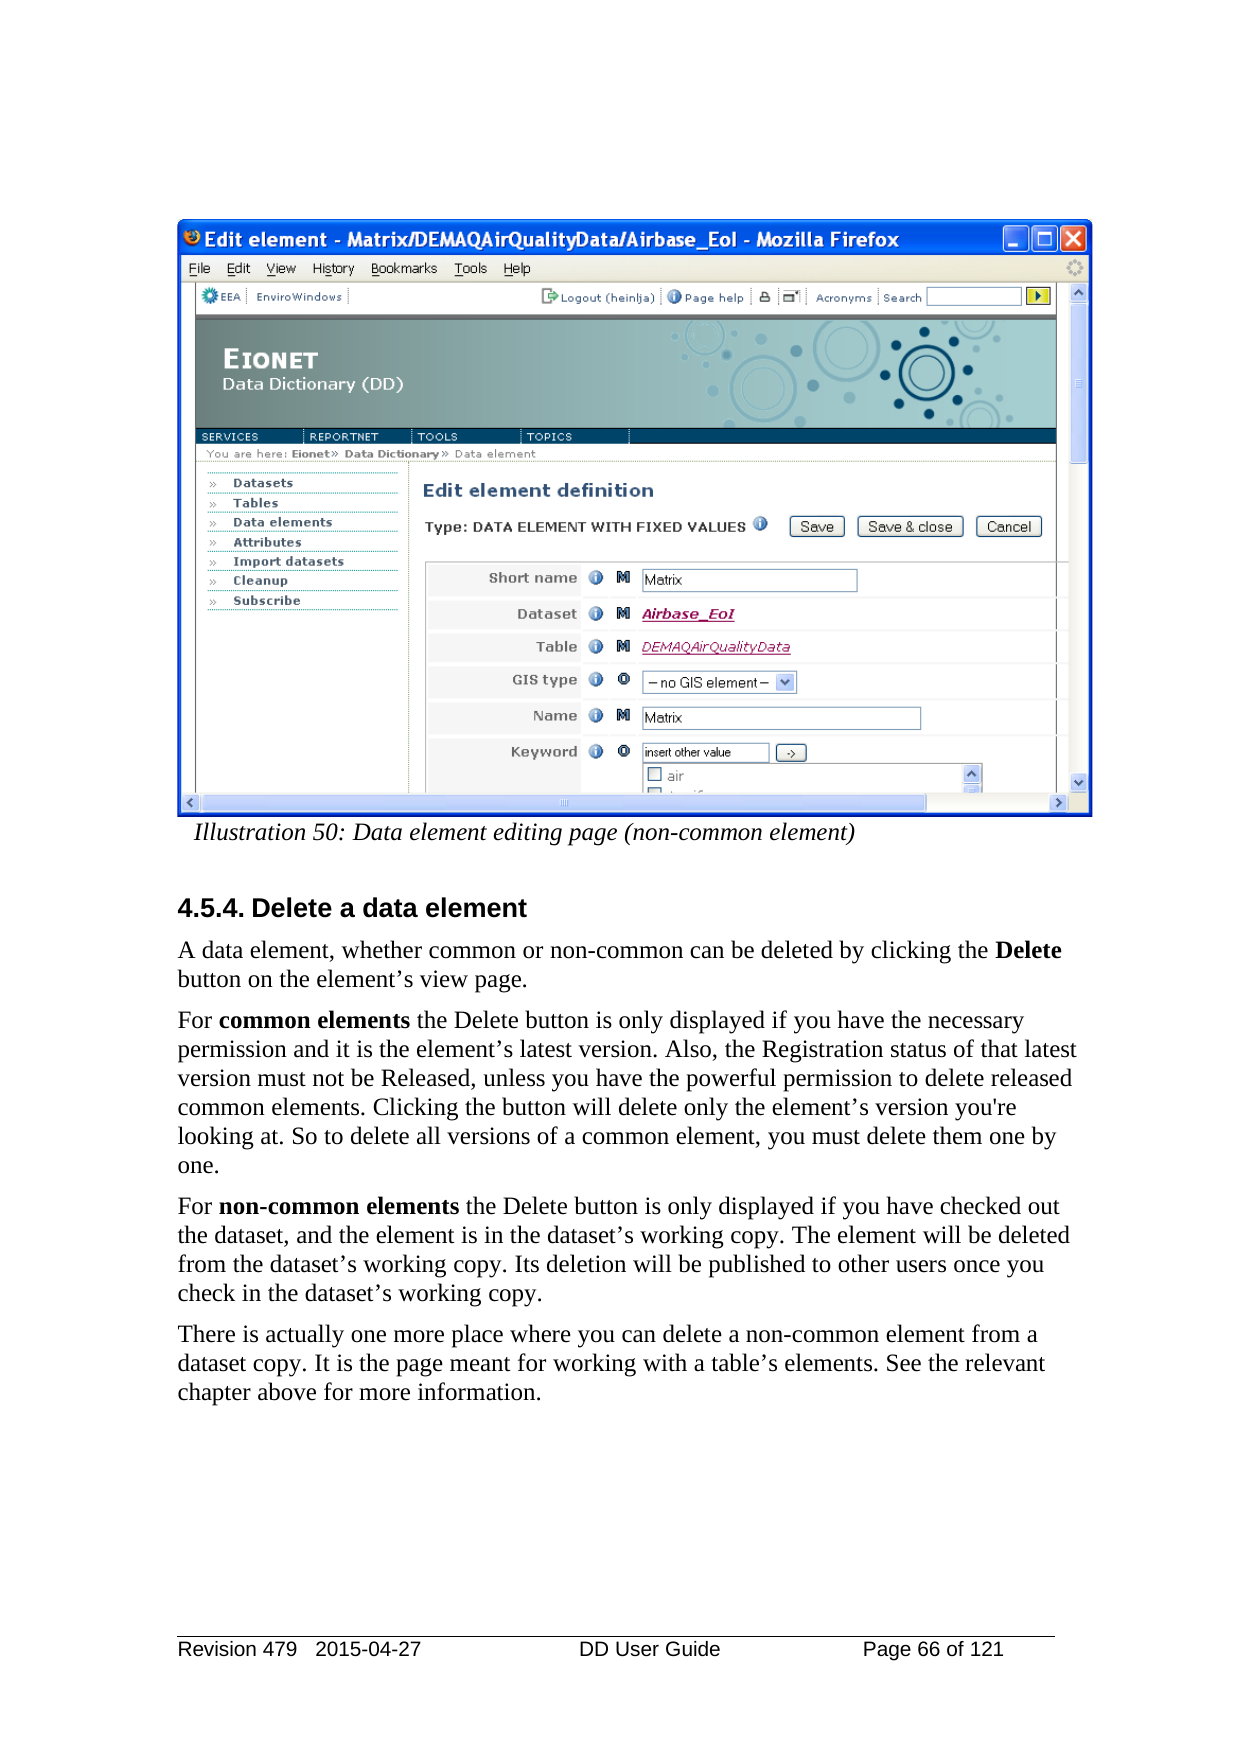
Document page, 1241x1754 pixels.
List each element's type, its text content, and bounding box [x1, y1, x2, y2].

text Illustration 50: Data element editing page (non-common element) [194, 817, 1076, 846]
text A data element, whether common or non-common can be deleted by clicking the Delete button on the element’s view page. [177, 935, 1092, 993]
picture [177, 219, 1093, 817]
text There is actually one more place where you can delete a non-common element from a dataset copy. It is the page meant for working with a table’s elements. See the relevant chapter above for more information. [177, 1319, 1092, 1406]
text For non-common elements the Delete button is only displayed if you have checked out the dataset, and the element is in the dataset’s working copy. The element will be deleted from the dataset’s working copy. Its deletion will be published to other users once you check in the dataset’s working copy. [177, 1191, 1092, 1307]
subtitle Delete a data element [177, 892, 1092, 923]
text For common elements the Delete button is only displayed if you have the necessary permission and it is the element’s latest version. Also, the Registration status of that latest version must not be Released, unless you have the powerful permission to delete released common elements. Clicking the button will delete only the element’s version you're looking at. So to delete all versions of a common element, you must delete them one by one. [177, 1005, 1092, 1179]
